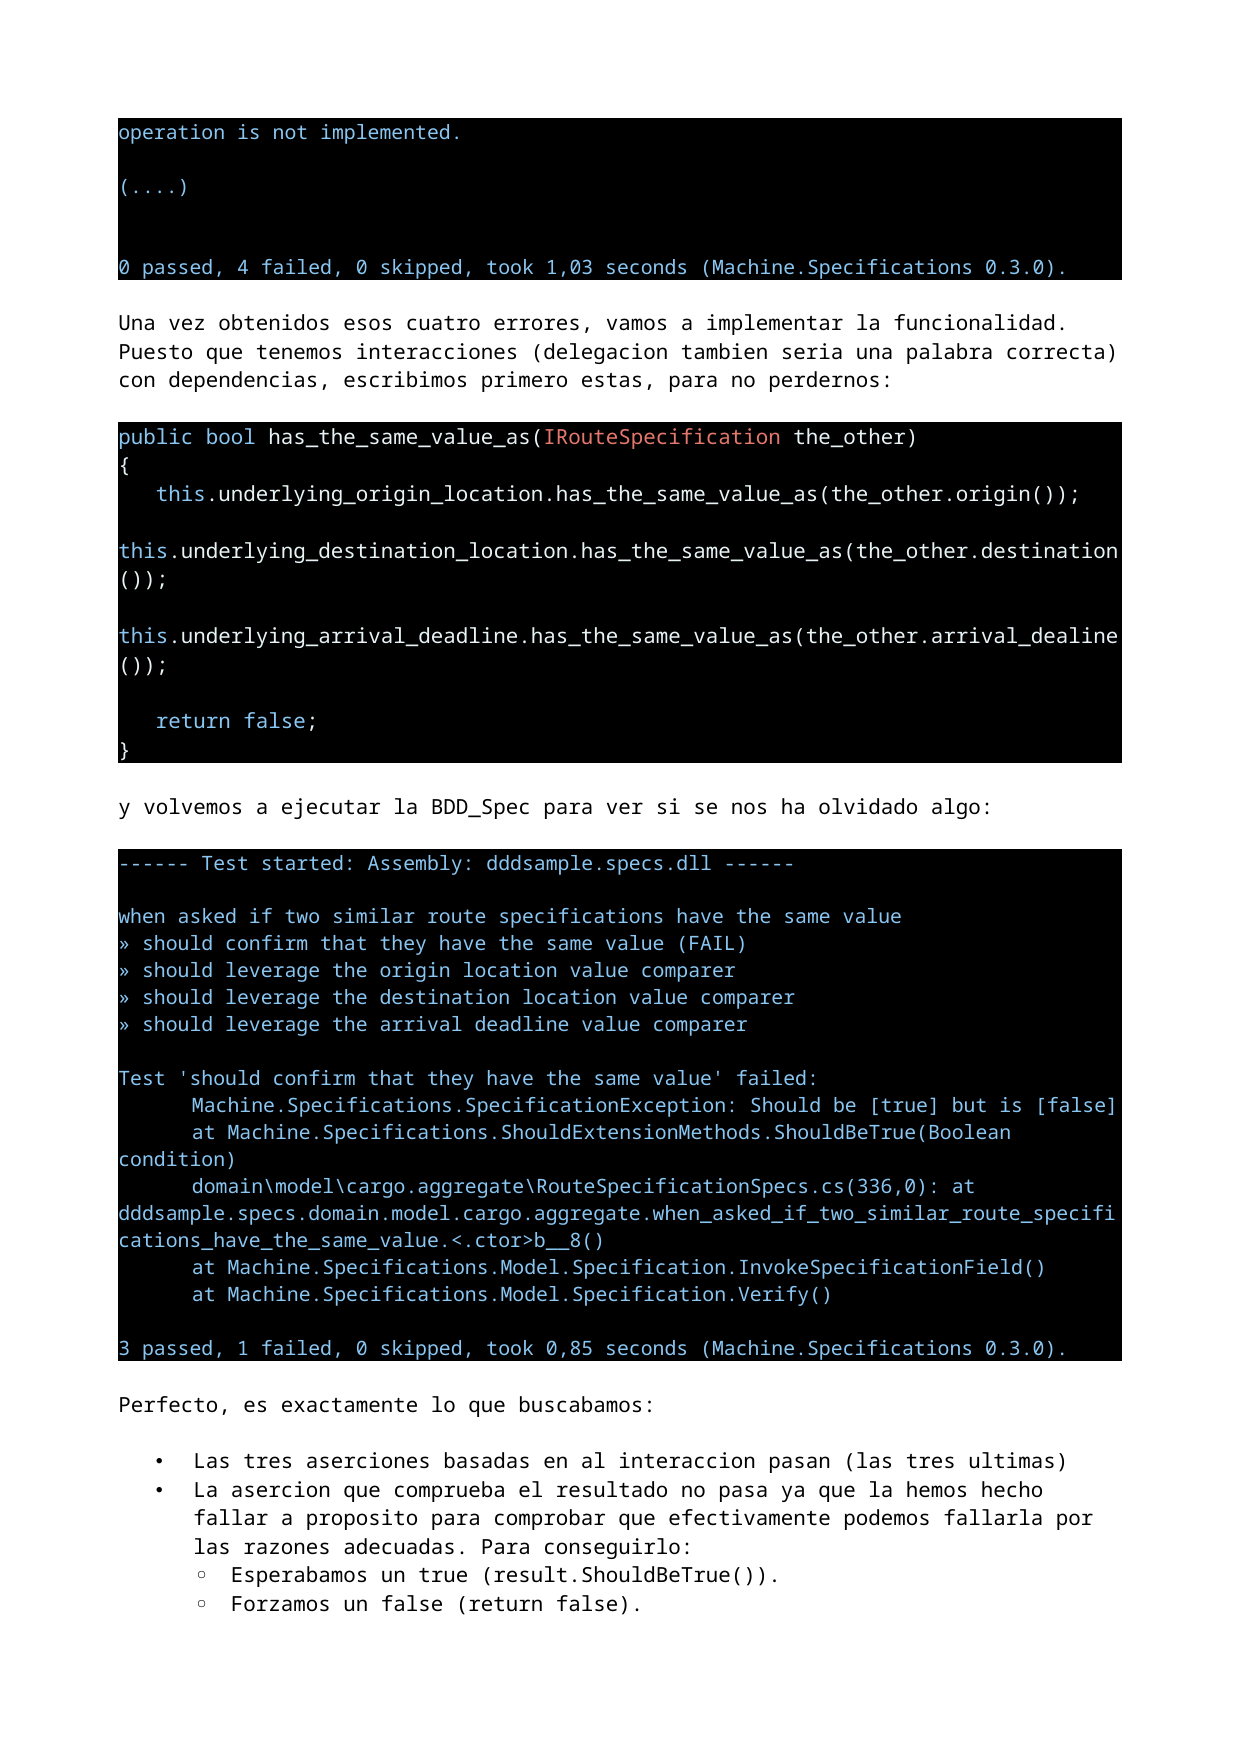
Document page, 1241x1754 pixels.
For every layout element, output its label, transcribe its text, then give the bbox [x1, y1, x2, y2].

text { [118, 451, 1122, 479]
text 3 passed, 1 failed, 0 skipped, took 0,85 seconds (Machine.Specifications 0.3.0). [118, 1334, 1122, 1361]
text at Machine.Specifications.ShouldExtensionMethods.ShouldBeTrue(Boolean condition) [118, 1118, 1122, 1172]
text operation is not implemented. [118, 118, 1122, 145]
text this.underlying_arrival_deadline.has_the_same_value_as(the_other.arrival_dealine()); [118, 593, 1122, 678]
text at Machine.Specifications.Model.Specification.InvokeSpecificationField() [118, 1253, 1122, 1280]
text domain\model\cargo.aggregate\RouteSpecificationSpecs.cs(336,0): at dddsample.specs.domain.model.cargo.aggregate.when_asked_if_two_similar_route_specifications_have_the_same_value.<.ctor>b__8() [118, 1172, 1122, 1253]
text 0 passed, 4 failed, 0 skipped, took 1,03 seconds (Machine.Specifications 0.3.0). [118, 253, 1122, 280]
text y volvemos a ejecutar la BDD_Spec para ver si se nos ha olvidado algo: [118, 792, 1122, 820]
text Una vez obtenidos esos cuatro errores, vamos a implementar la funcionalidad. Puesto que tenemos interacciones (delegacion tambien seria una palabra correcta) con dependencias, escribimos primero estas, para no perdernos: [118, 308, 1122, 394]
list Las tres aserciones basadas en al interaccion pasan (las tres ultimas) [156, 1447, 1122, 1475]
text » should confirm that they have the same value (FAIL) [118, 930, 1122, 957]
list La asercion que comprueba el resultado no pasa ya que la hemos hecho fallar a proposito para comprobar que efectivamente podemos fallarla por las razones adecuadas. Para conseguirlo: [156, 1475, 1122, 1560]
text » should leverage the origin location value comparer [118, 957, 1122, 984]
text » should leverage the destination location value comparer [118, 984, 1122, 1011]
text at Machine.Specifications.Model.Specification.Verify() [118, 1280, 1122, 1307]
text Machine.Specifications.SpecificationException: Should be [true] but is [false] [118, 1092, 1122, 1118]
text when asked if two similar route specifications have the same value [118, 903, 1122, 930]
list Esperabamos un true (result.ShouldBeTrue()). [193, 1560, 1122, 1589]
text ------ Test started: Assembly: dddsample.specs.dll ------ [118, 849, 1122, 876]
text Test 'should confirm that they have the same value' failed: [118, 1064, 1122, 1092]
text this.underlying_origin_location.has_the_same_value_as(the_other.origin()); [118, 479, 1122, 507]
text } [118, 735, 1122, 763]
text public bool has_the_same_value_as(IRouteSpecification the_other) [118, 422, 1122, 451]
list Forzamos un false (return false). [193, 1589, 1122, 1617]
text (....) [118, 172, 1122, 199]
text this.underlying_destination_location.has_the_same_value_as(the_other.destination()); [118, 507, 1122, 593]
text return false; [118, 707, 1122, 735]
text » should leverage the arrival deadline value comparer [118, 1011, 1122, 1038]
text Perfecto, es exactamente lo que buscabamos: [118, 1390, 1122, 1418]
